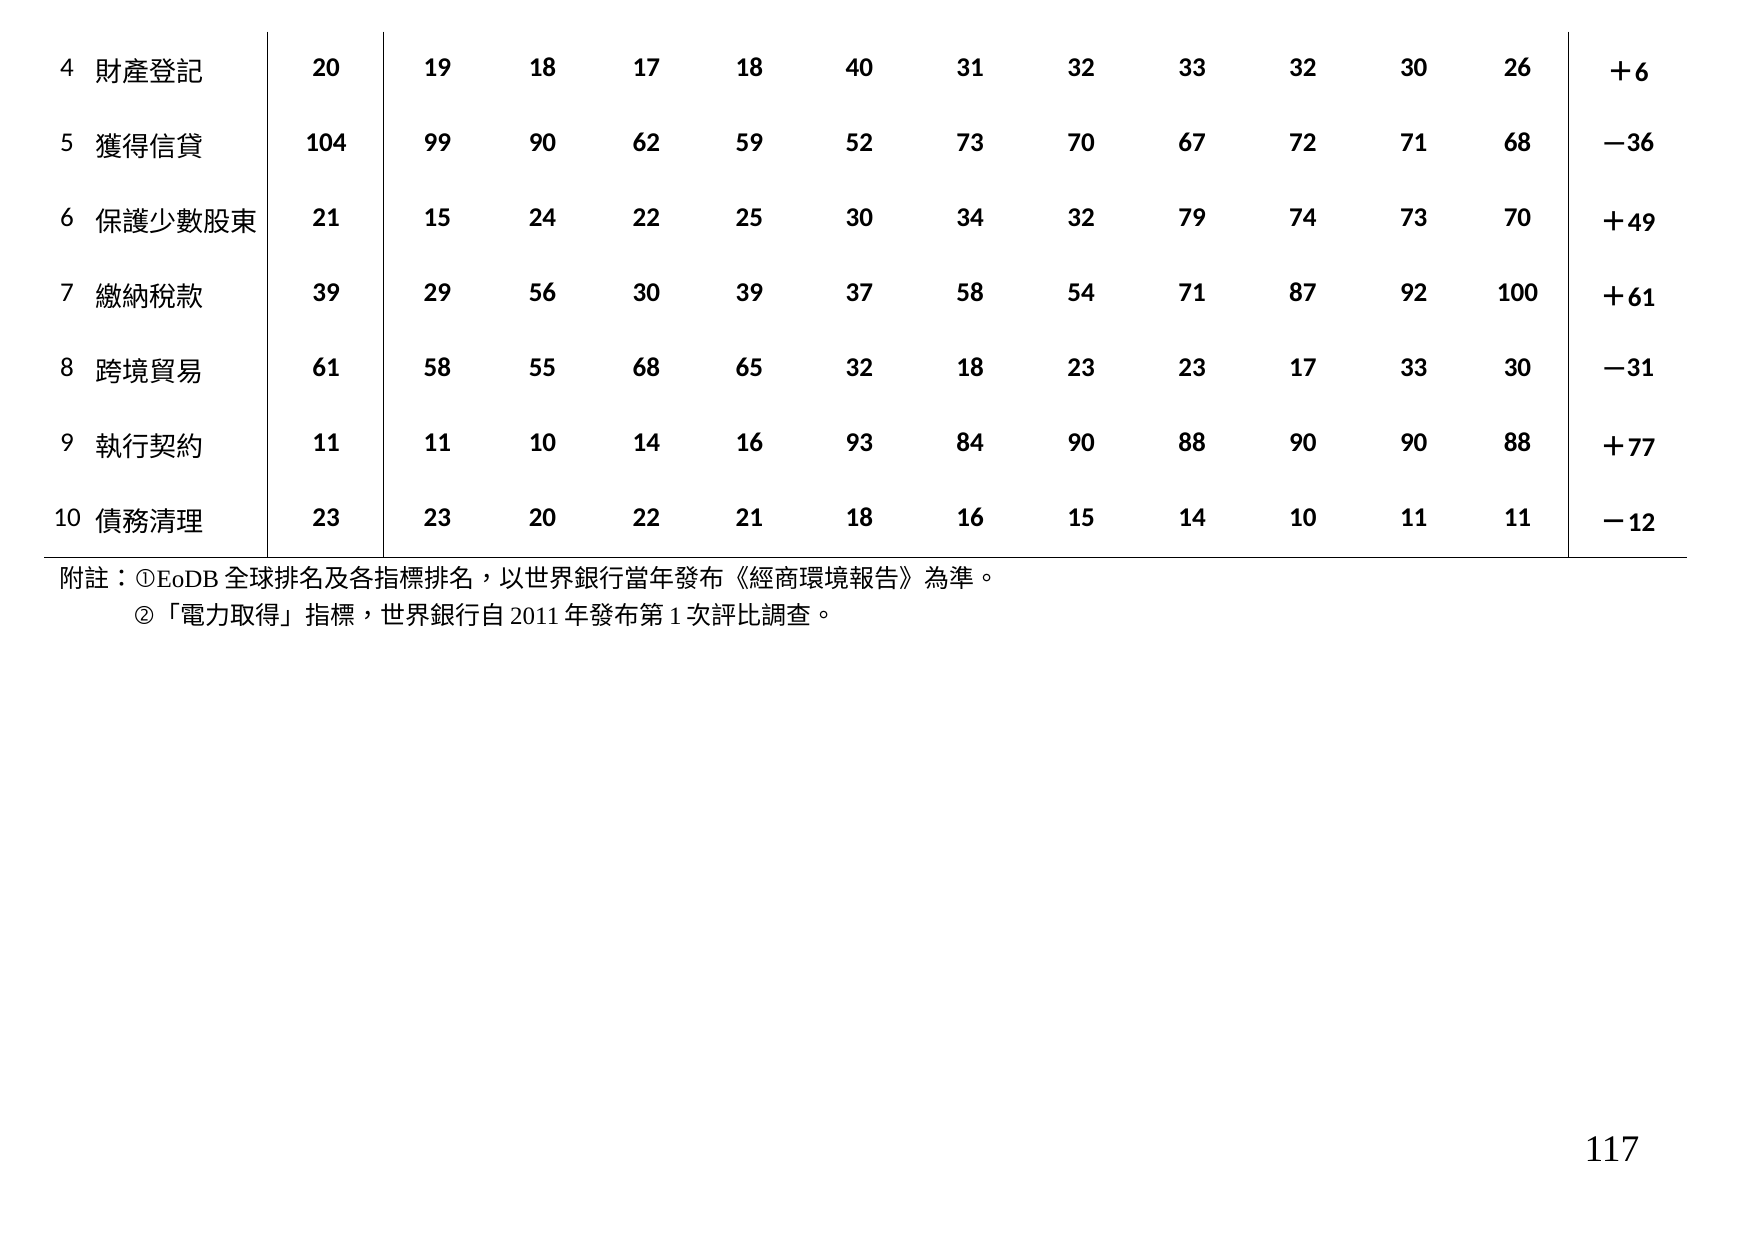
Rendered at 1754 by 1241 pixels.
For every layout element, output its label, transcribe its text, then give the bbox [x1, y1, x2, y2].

table_cell 58 [918, 257, 1022, 332]
table_cell 39 [268, 257, 383, 332]
table_cell 22 [594, 182, 698, 257]
table_cell 90 [490, 107, 594, 182]
table_cell ＋61 [1569, 257, 1687, 332]
table_cell 29 [384, 257, 490, 332]
table_cell 14 [1140, 482, 1244, 557]
table_cell 68 [594, 332, 698, 407]
table_cell 68 [1465, 107, 1568, 182]
table_cell 37 [800, 257, 918, 332]
table_cell 32 [1022, 32, 1140, 107]
table_cell 23 [1140, 332, 1244, 407]
table_cell 15 [1022, 482, 1140, 557]
table_cell 67 [1140, 107, 1244, 182]
table_cell 6 [44, 182, 89, 257]
table_cell 11 [1465, 482, 1568, 557]
table_cell —36 [1569, 107, 1687, 182]
table_cell 10 [1244, 482, 1362, 557]
table_cell 70 [1465, 182, 1568, 257]
table_cell 11 [1362, 482, 1465, 557]
table_cell 73 [1362, 182, 1465, 257]
table_cell 30 [1362, 32, 1465, 107]
table_cell 9 [44, 407, 89, 482]
table_cell 33 [1362, 332, 1465, 407]
table_cell 繳納稅款 [89, 257, 267, 332]
table_cell 73 [918, 107, 1022, 182]
table_cell 20 [490, 482, 594, 557]
table_cell 21 [268, 182, 383, 257]
table_cell 61 [268, 332, 383, 407]
table_cell －12 [1569, 482, 1687, 557]
table_cell 70 [1022, 107, 1140, 182]
table_cell 23 [1022, 332, 1140, 407]
table_cell ＋49 [1569, 182, 1687, 257]
table_cell 32 [800, 332, 918, 407]
table_cell 22 [594, 482, 698, 557]
table_cell 獲得信貸 [89, 107, 267, 182]
table_cell 25 [698, 182, 800, 257]
table_cell 18 [490, 32, 594, 107]
table_cell 92 [1362, 257, 1465, 332]
table_cell 71 [1140, 257, 1244, 332]
table_cell 52 [800, 107, 918, 182]
table_cell 87 [1244, 257, 1362, 332]
table_cell 84 [918, 407, 1022, 482]
table_cell 88 [1140, 407, 1244, 482]
table_cell 7 [44, 257, 89, 332]
table_cell 31 [918, 32, 1022, 107]
table_cell 32 [1022, 182, 1140, 257]
table_cell 執行契約 [89, 407, 267, 482]
table_cell 保護少數股東 [89, 182, 267, 257]
table_cell 30 [594, 257, 698, 332]
table_cell 54 [1022, 257, 1140, 332]
table_cell 30 [1465, 332, 1568, 407]
table_cell 14 [594, 407, 698, 482]
table_cell 18 [800, 482, 918, 557]
table_cell 23 [268, 482, 383, 557]
table_cell 79 [1140, 182, 1244, 257]
table_cell 90 [1362, 407, 1465, 482]
table_cell 99 [384, 107, 490, 182]
table_cell 24 [490, 182, 594, 257]
table_cell 88 [1465, 407, 1568, 482]
table_cell 10 [490, 407, 594, 482]
table_cell 58 [384, 332, 490, 407]
table_cell 8 [44, 332, 89, 407]
table_cell 65 [698, 332, 800, 407]
table_cell —31 [1569, 332, 1687, 407]
table_cell 93 [800, 407, 918, 482]
table_cell 59 [698, 107, 800, 182]
table_cell 16 [918, 482, 1022, 557]
text 「電力取得」指標，世界銀行自2011年發布第1次評比調查。 [133, 595, 1639, 633]
table_cell 23 [384, 482, 490, 557]
table_cell 11 [268, 407, 383, 482]
table_cell 74 [1244, 182, 1362, 257]
table_cell 15 [384, 182, 490, 257]
text 附註：EoDB全球排名及各指標排名，以世界銀行當年發布《經商環境報告》為準。 [59, 558, 1639, 595]
table_cell 71 [1362, 107, 1465, 182]
table_cell 債務清理 [89, 482, 267, 557]
table_cell 40 [800, 32, 918, 107]
table_cell 10 [44, 482, 89, 557]
table_cell 39 [698, 257, 800, 332]
table_cell 26 [1465, 32, 1568, 107]
table_cell 56 [490, 257, 594, 332]
table_cell 55 [490, 332, 594, 407]
table_cell 72 [1244, 107, 1362, 182]
table_cell ＋6 [1569, 32, 1687, 107]
table_cell 18 [698, 32, 800, 107]
table_cell 跨境貿易 [89, 332, 267, 407]
table_cell 19 [384, 32, 490, 107]
table_cell 16 [698, 407, 800, 482]
table_cell 100 [1465, 257, 1568, 332]
table_cell 33 [1140, 32, 1244, 107]
table_cell ＋77 [1569, 407, 1687, 482]
table_cell 20 [268, 32, 383, 107]
table_cell 18 [918, 332, 1022, 407]
table_cell 90 [1022, 407, 1140, 482]
table_cell 34 [918, 182, 1022, 257]
table_cell 90 [1244, 407, 1362, 482]
table_cell 30 [800, 182, 918, 257]
table_cell 62 [594, 107, 698, 182]
table_cell 5 [44, 107, 89, 182]
table_cell 104 [268, 107, 383, 182]
table_cell 11 [384, 407, 490, 482]
table_cell 財產登記 [89, 32, 267, 107]
table_cell 32 [1244, 32, 1362, 107]
table_cell 17 [594, 32, 698, 107]
table_cell 4 [44, 32, 89, 107]
table_cell 21 [698, 482, 800, 557]
table_cell 17 [1244, 332, 1362, 407]
